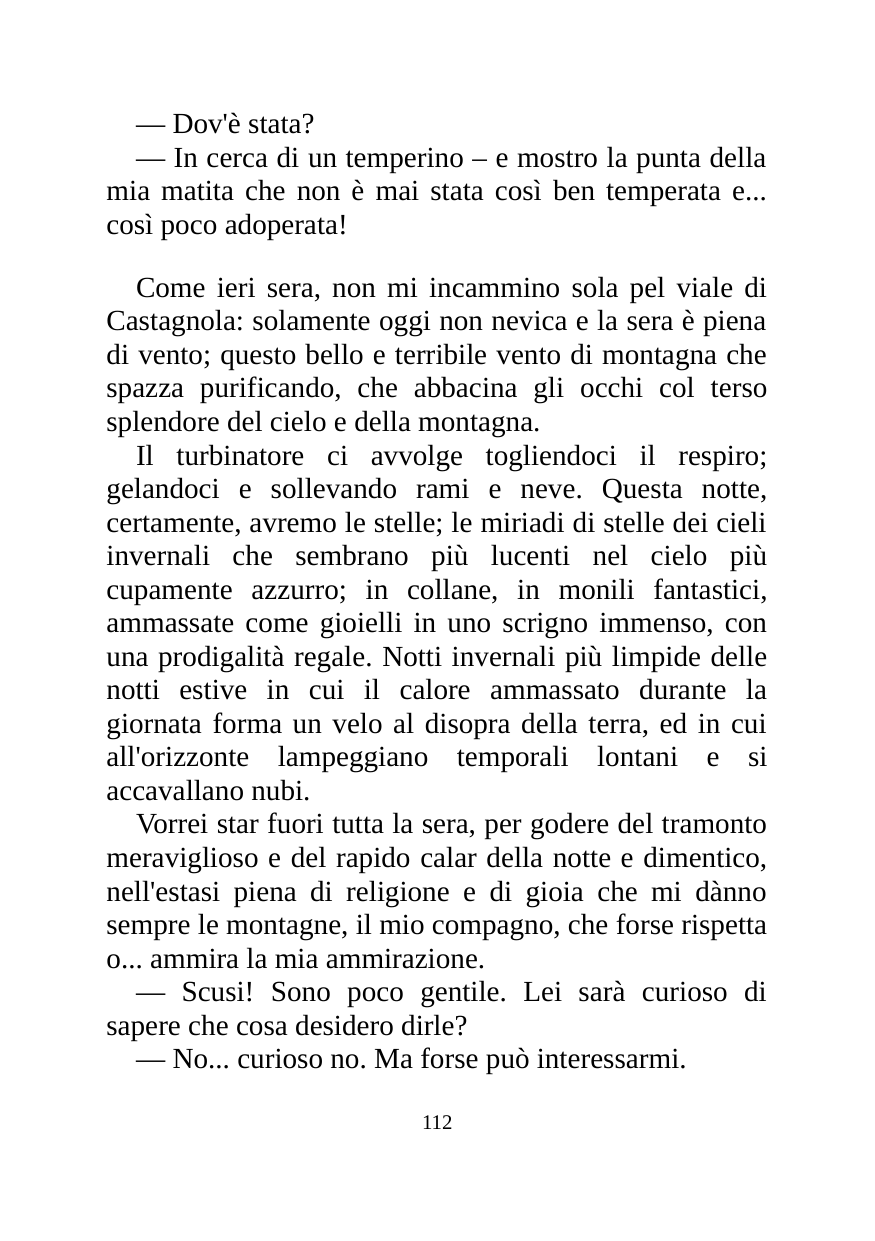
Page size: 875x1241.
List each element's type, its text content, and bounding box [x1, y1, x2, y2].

text — Scusi! Sono poco gentile. Lei sarà curioso di sapere che cosa desidero dirle? [106, 974, 768, 1041]
text Il turbinatore ci avvolge togliendoci il respiro; gelandoci e sollevando rami e neve. Questa notte, certamente, avremo le stelle; le miriadi di stelle dei cieli invernali che sembrano più lucenti nel cielo più cupamente azzurro; in collane, in monili fantastici, ammassate come gioielli in uno scrigno immenso, con una prodigalità regale. Notti invernali più limpide delle notti estive in cui il calore ammassato durante la giornata forma un velo al disopra della terra, ed in cui all'orizzonte lampeggiano temporali lontani e si accavallano nubi. [106, 438, 768, 807]
text Vorrei star fuori tutta la sera, per godere del tramonto meraviglioso e del rapido calar della notte e dimentico, nell'estasi piena di religione e di gioia che mi dànno sempre le montagne, il mio compagno, che forse rispetta o... ammira la mia ammirazione. [106, 807, 768, 974]
text Come ieri sera, non mi incammino sola pel viale di Castagnola: solamente oggi non nevica e la sera è piena di vento; questo bello e terribile vento di montagna che spazza purificando, che abbacina gli occhi col terso splendore del cielo e della montagna. [106, 270, 768, 438]
text — No... curioso no. Ma forse può interessarmi. [106, 1041, 768, 1075]
text — In cerca di un temperino – e mostro la punta della mia matita che non è mai stata così ben temperata e... così poco adoperata! [106, 140, 768, 240]
text — Dov'è stata? [106, 106, 768, 140]
